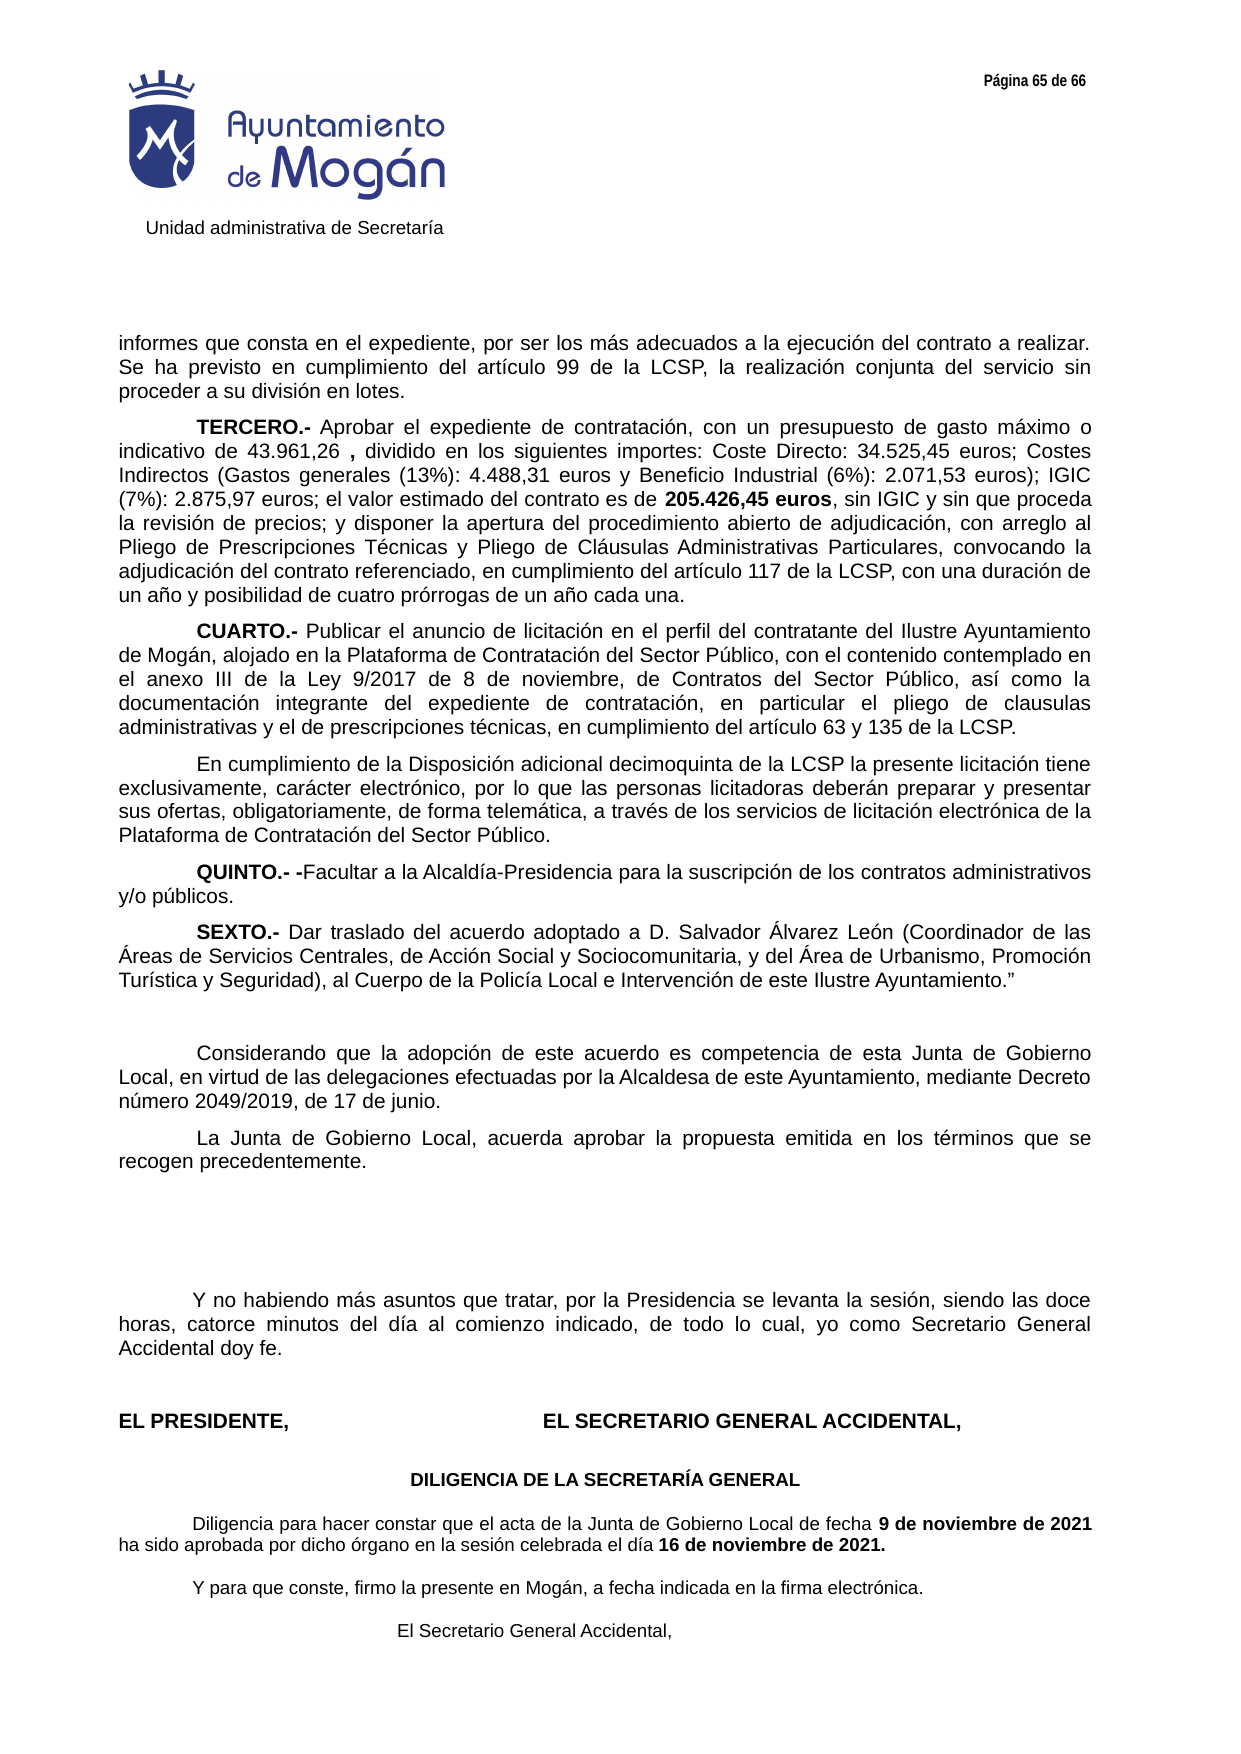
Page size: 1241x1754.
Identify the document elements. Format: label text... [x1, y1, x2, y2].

text La Junta de Gobierno Local, acuerda aprobar la propuesta emitida en los términos que se recogen precedentemente. [118, 1125, 1092, 1173]
text El Secretario General Accidental, [118, 1620, 1092, 1642]
text Y para que conste, firmo la presente en Mogán, a fecha indicada en la firma electrónica. [118, 1577, 1092, 1598]
text En cumplimiento de la Disposición adicional decimoquinta de la LCSP la presente licitación tiene exclusivamente, carácter electrónico, por lo que las personas licitadoras deberán preparar y presentar sus ofertas, obligatoriamente, de forma telemática, a través de los servicios de licitación electrónica de la Plataforma de Contratación del Sector Público. [118, 751, 1092, 847]
picture [128, 70, 445, 206]
text Diligencia para hacer constar que el acta de la Junta de Gobierno Local de fecha 9 de noviembre de 2021 ha sido aprobada por dicho órgano en la sesión celebrada el día 16 de noviembre de 2021. [118, 1512, 1092, 1555]
text Y no habiendo más asuntos que tratar, por la Presidencia se levanta la sesión, siendo las doce horas, catorce minutos del día al comienzo indicado, de todo lo cual, yo como Secretario General Accidental doy fe. [118, 1288, 1092, 1360]
text SEXTO.- Dar traslado del acuerdo adoptado a D. Salvador Álvarez León (Coordinador de las Áreas de Servicios Centrales, de Acción Social y Sociocomunitaria, y del Área de Urbanismo, Promoción Turística y Seguridad), al Cuerpo de la Policía Local e Intervención de este Ilustre Ayuntamiento.” [118, 920, 1092, 992]
text CUARTO.- Publicar el anuncio de licitación en el perfil del contratante del Ilustre Ayuntamiento de Mogán, alojado en la Plataforma de Contratación del Sector Público, con el contenido contemplado en el anexo III de la Ley 9/2017 de 8 de noviembre, de Contratos del Sector Público, así como la documentación integrante del expediente de contratación, en particular el pliego de clausulas administrativas y el de prescripciones técnicas, en cumplimiento del artículo 63 y 135 de la LCSP. [118, 619, 1092, 739]
text informes que consta en el expediente, por ser los más adecuados a la ejecución del contrato a realizar. Se ha previsto en cumplimiento del artículo 99 de la LCSP, la realización conjunta del servicio sin proceder a su división en lotes. [118, 331, 1092, 402]
text DILIGENCIA DE LA SECRETARÍA GENERAL [118, 1469, 1092, 1491]
text Considerando que la adopción de este acuerdo es competencia de esta Junta de Gobierno Local, en virtud de las delegaciones efectuadas por la Alcaldesa de este Ayuntamiento, mediante Decreto número 2049/2019, de 17 de junio. [118, 1041, 1092, 1113]
text EL PRESIDENTE, EL SECRETARIO GENERAL ACCIDENTAL, [118, 1409, 1092, 1433]
text TERCERO.- Aprobar el expediente de contratación, con un presupuesto de gasto máximo o indicativo de 43.961,26 , dividido en los siguientes importes: Coste Directo: 34.525,45 euros; Costes Indirectos (Gastos generales (13%): 4.488,31 euros y Beneficio Industrial (6%): 2.071,53 euros); IGIC (7%): 2.875,97 euros; el valor estimado del contrato es de 205.426,45 euros, sin IGIC y sin que proceda la revisión de precios; y disponer la apertura del procedimiento abierto de adjudicación, con arreglo al Pliego de Prescripciones Técnicas y Pliego de Cláusulas Administrativas Particulares, convocando la adjudicación del contrato referenciado, en cumplimiento del artículo 117 de la LCSP, con una duración de un año y posibilidad de cuatro prórrogas de un año cada una. [118, 415, 1092, 607]
text QUINTO.- -Facultar a la Alcaldía-Presidencia para la suscripción de los contratos administrativos y/o públicos. [118, 860, 1092, 908]
